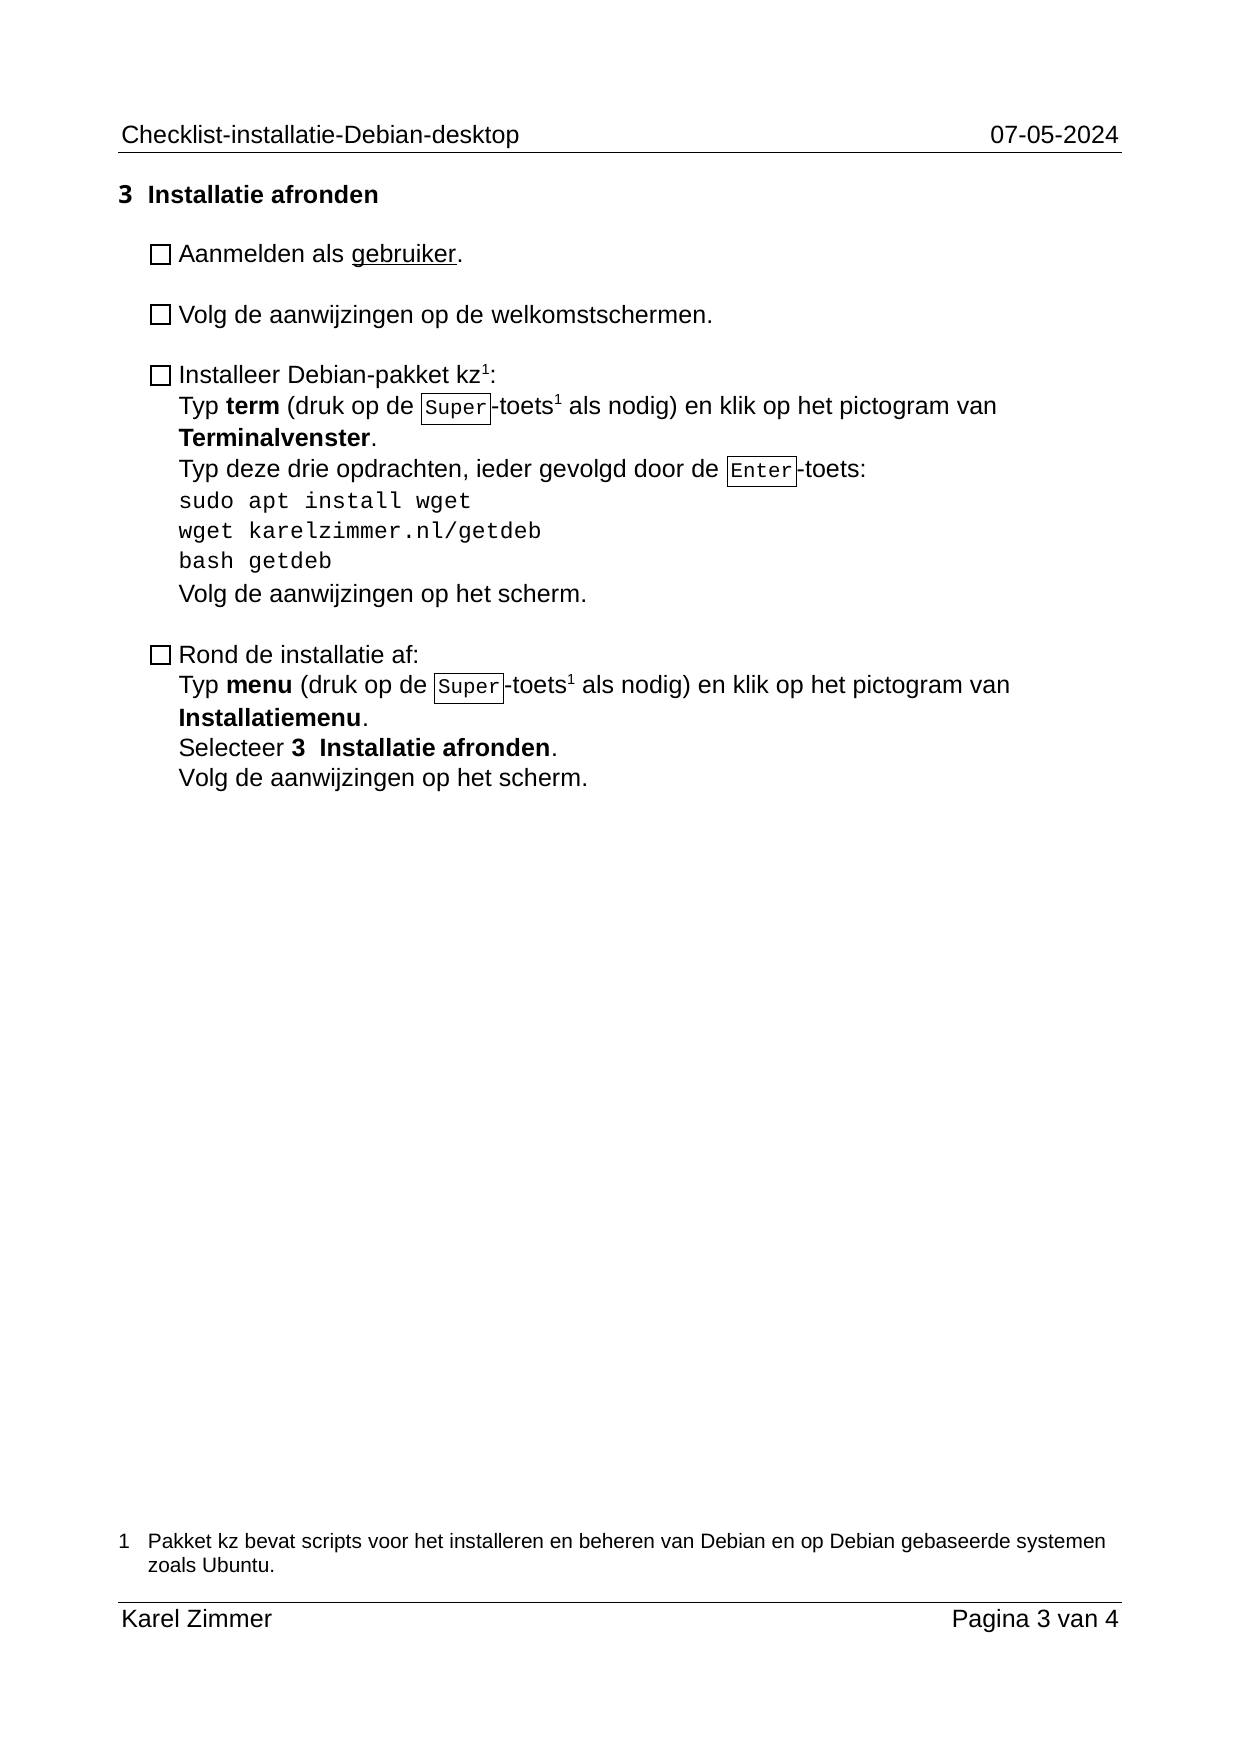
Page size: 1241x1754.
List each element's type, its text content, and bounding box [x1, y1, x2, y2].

table_cell [142, 391, 177, 453]
table_cell [142, 300, 177, 330]
list Installatie afronden [118, 177, 1122, 211]
table_cell [118, 488, 142, 518]
table_cell [118, 763, 142, 793]
table_cell [118, 269, 142, 300]
table_cell [142, 670, 177, 733]
table_cell [118, 733, 142, 763]
table_cell [142, 610, 177, 640]
table_cell [142, 330, 177, 360]
table_cell [118, 549, 142, 579]
table_cell [142, 269, 177, 300]
table_cell [118, 579, 142, 609]
table_cell wget karelzimmer.nl/getdeb [177, 519, 1122, 549]
table_cell [118, 391, 142, 453]
table_cell Volg de aanwijzingen op de welkomstschermen. [177, 300, 1122, 330]
table_header [118, 239, 142, 269]
table_cell [118, 330, 142, 360]
table_cell [142, 763, 177, 793]
table_cell sudo apt install wget [177, 488, 1122, 518]
table_cell [142, 454, 177, 488]
table_cell [142, 579, 177, 609]
table_cell Selecteer 3 Installatie afronden. [177, 733, 1122, 763]
table_cell [142, 360, 177, 391]
table_cell Installeer Debian-pakket kz: [177, 360, 1122, 391]
table_cell [142, 640, 177, 670]
table_cell [142, 488, 177, 518]
table_header [142, 239, 177, 269]
table_cell Typ deze drie opdrachten, ieder gevolgd door de Enter-toets: [177, 454, 1122, 488]
table_cell [118, 454, 142, 488]
table_cell [142, 519, 177, 549]
table_cell [118, 300, 142, 330]
table_cell bash getdeb [177, 549, 1122, 579]
table_cell [118, 519, 142, 549]
table_cell Rond de installatie af: [177, 640, 1122, 670]
table_header Aanmelden als gebruiker. [177, 239, 1122, 269]
table_cell [118, 640, 142, 670]
table_cell [142, 549, 177, 579]
table_cell [177, 330, 1122, 360]
table_cell Volg de aanwijzingen op het scherm. [177, 763, 1122, 793]
table_cell [118, 610, 142, 640]
table_cell Volg de aanwijzingen op het scherm. [177, 579, 1122, 609]
table_cell [177, 269, 1122, 300]
table_cell [177, 610, 1122, 640]
table_cell [142, 733, 177, 763]
table_cell [118, 670, 142, 733]
table_cell Typ term (druk op de Super-toets1 als nodig) en klik op het pictogram van Terminalvenster. [177, 391, 1122, 453]
table_cell [118, 360, 142, 391]
table_cell Typ menu (druk op de Super-toets1 als nodig) en klik op het pictogram van Installatiemenu. [177, 670, 1122, 733]
